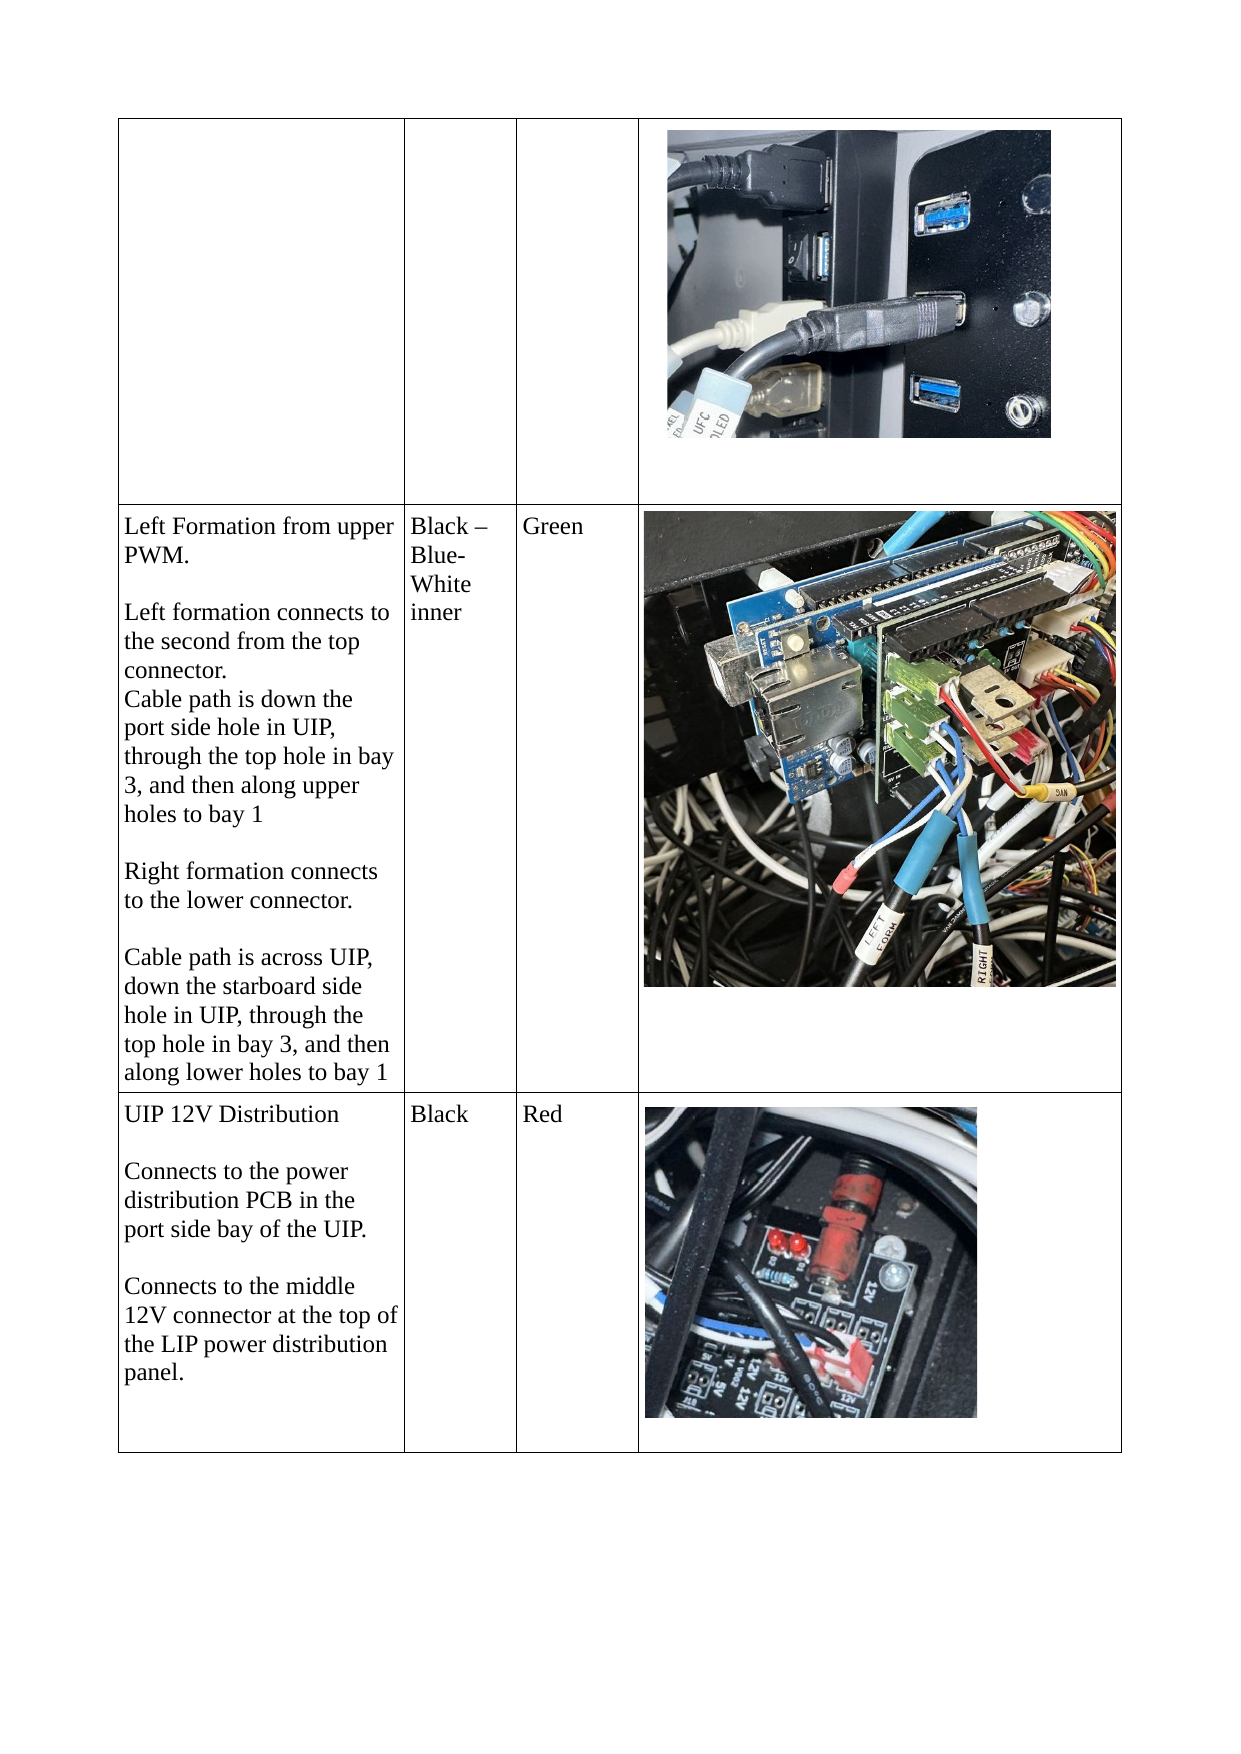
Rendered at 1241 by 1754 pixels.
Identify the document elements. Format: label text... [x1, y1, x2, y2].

table_cell Black – Blue-White inner [405, 505, 516, 1092]
table_cell [517, 119, 638, 504]
table_cell [119, 119, 404, 504]
picture [645, 1107, 978, 1418]
table_cell [639, 1093, 1121, 1452]
table_cell [639, 119, 1121, 504]
table_cell [639, 505, 1121, 1092]
picture [643, 511, 1116, 987]
table_cell [405, 119, 516, 504]
table_cell Left Formation from upper PWM. Left formation connects to the second from the top connector. Cable path is down the port side hole in UIP, through the top hole in bay 3, and then along upper holes to bay 1 Right formation connects to the lower connector. Cable path is across UIP, down the starboard side hole in UIP, through the top hole in bay 3, and then along lower holes to bay 1 [119, 505, 404, 1092]
picture [667, 130, 1051, 438]
table_cell Black [405, 1093, 516, 1452]
table_cell Green [517, 505, 638, 1092]
table_cell Red [517, 1093, 638, 1452]
table_cell UIP 12V Distribution Connects to the power distribution PCB in the port side bay of the UIP. Connects to the middle 12V connector at the top of the LIP power distribution panel. [119, 1093, 404, 1452]
